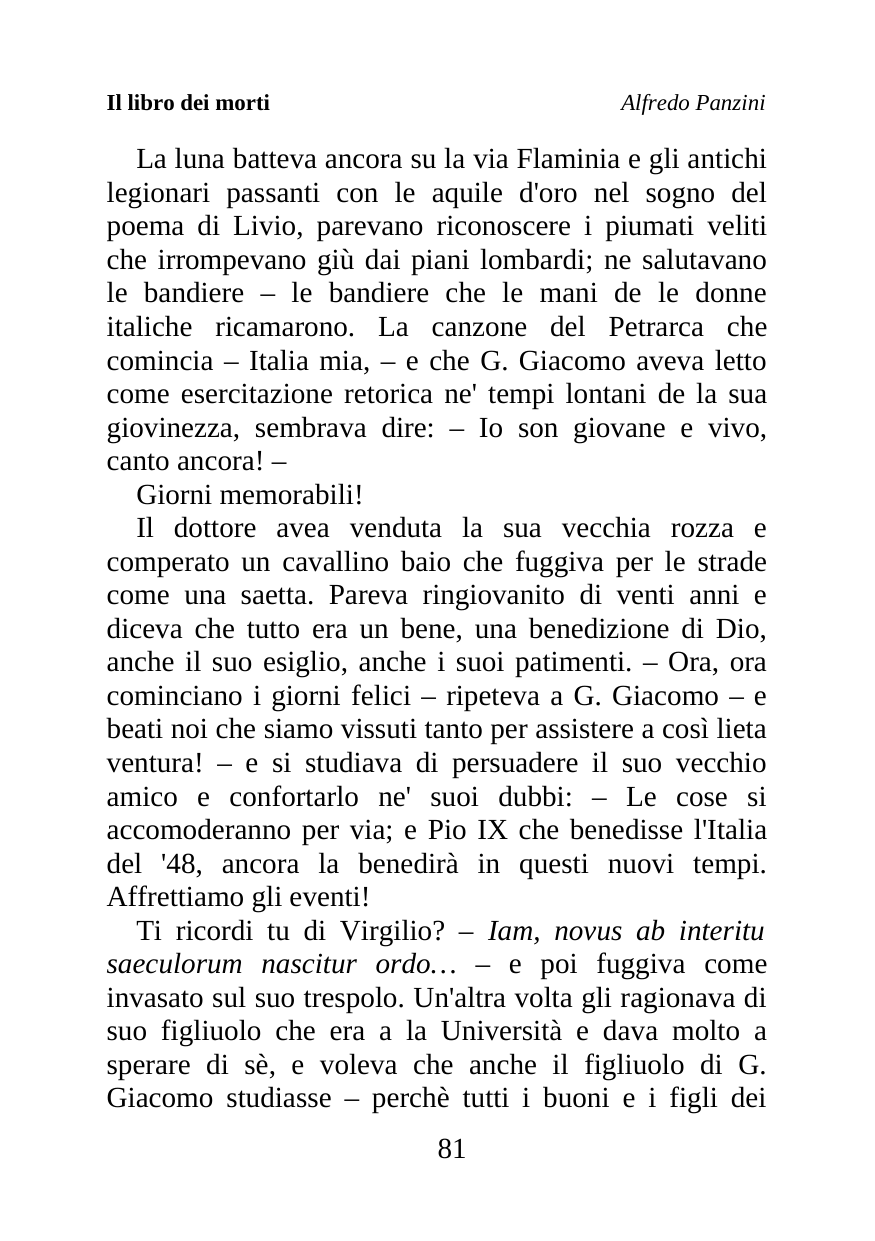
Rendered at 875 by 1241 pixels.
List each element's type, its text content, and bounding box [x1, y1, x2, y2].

text La luna batteva ancora su la via Flaminia e gli antichi legionari passanti con le aquile d'oro nel sogno del poema di Livio, parevano riconoscere i piumati veliti che irrompevano giù dai piani lombardi; ne salutavano le bandiere – le bandiere che le mani de le donne italiche ricamarono. La canzone del Petrarca che comincia – Italia mia, – e che G. Giacomo aveva letto come esercitazione retorica ne' tempi lontani de la sua giovinezza, sembrava dire: – Io son giovane e vivo, canto ancora! – [106, 141, 768, 477]
text Giorni memorabili! [106, 477, 768, 510]
text Il dottore avea venduta la sua vecchia rozza e comperato un cavallino baio che fuggiva per le strade come una saetta. Pareva ringiovanito di venti anni e diceva che tutto era un bene, una benedizione di Dio, anche il suo esiglio, anche i suoi patimenti. – Ora, ora cominciano i giorni felici – ripeteva a G. Giacomo – e beati noi che siamo vissuti tanto per assistere a così lieta ventura! – e si studiava di persuadere il suo vecchio amico e confortarlo ne' suoi dubbi: – Le cose si accomoderanno per via; e Pio IX che benedisse l'Italia del '48, ancora la benedirà in questi nuovi tempi. Affrettiamo gli eventi! [106, 510, 768, 913]
text Ti ricordi tu di Virgilio? – Iam, novus ab interitu saeculorum nascitur ordo… – e poi fuggiva come invasato sul suo trespolo. Un'altra volta gli ragionava di suo figliuolo che era a la Università e dava molto a sperare di sè, e voleva che anche il figliuolo di G. Giacomo studiasse – perchè tutti i buoni e i figli dei [106, 913, 768, 1114]
